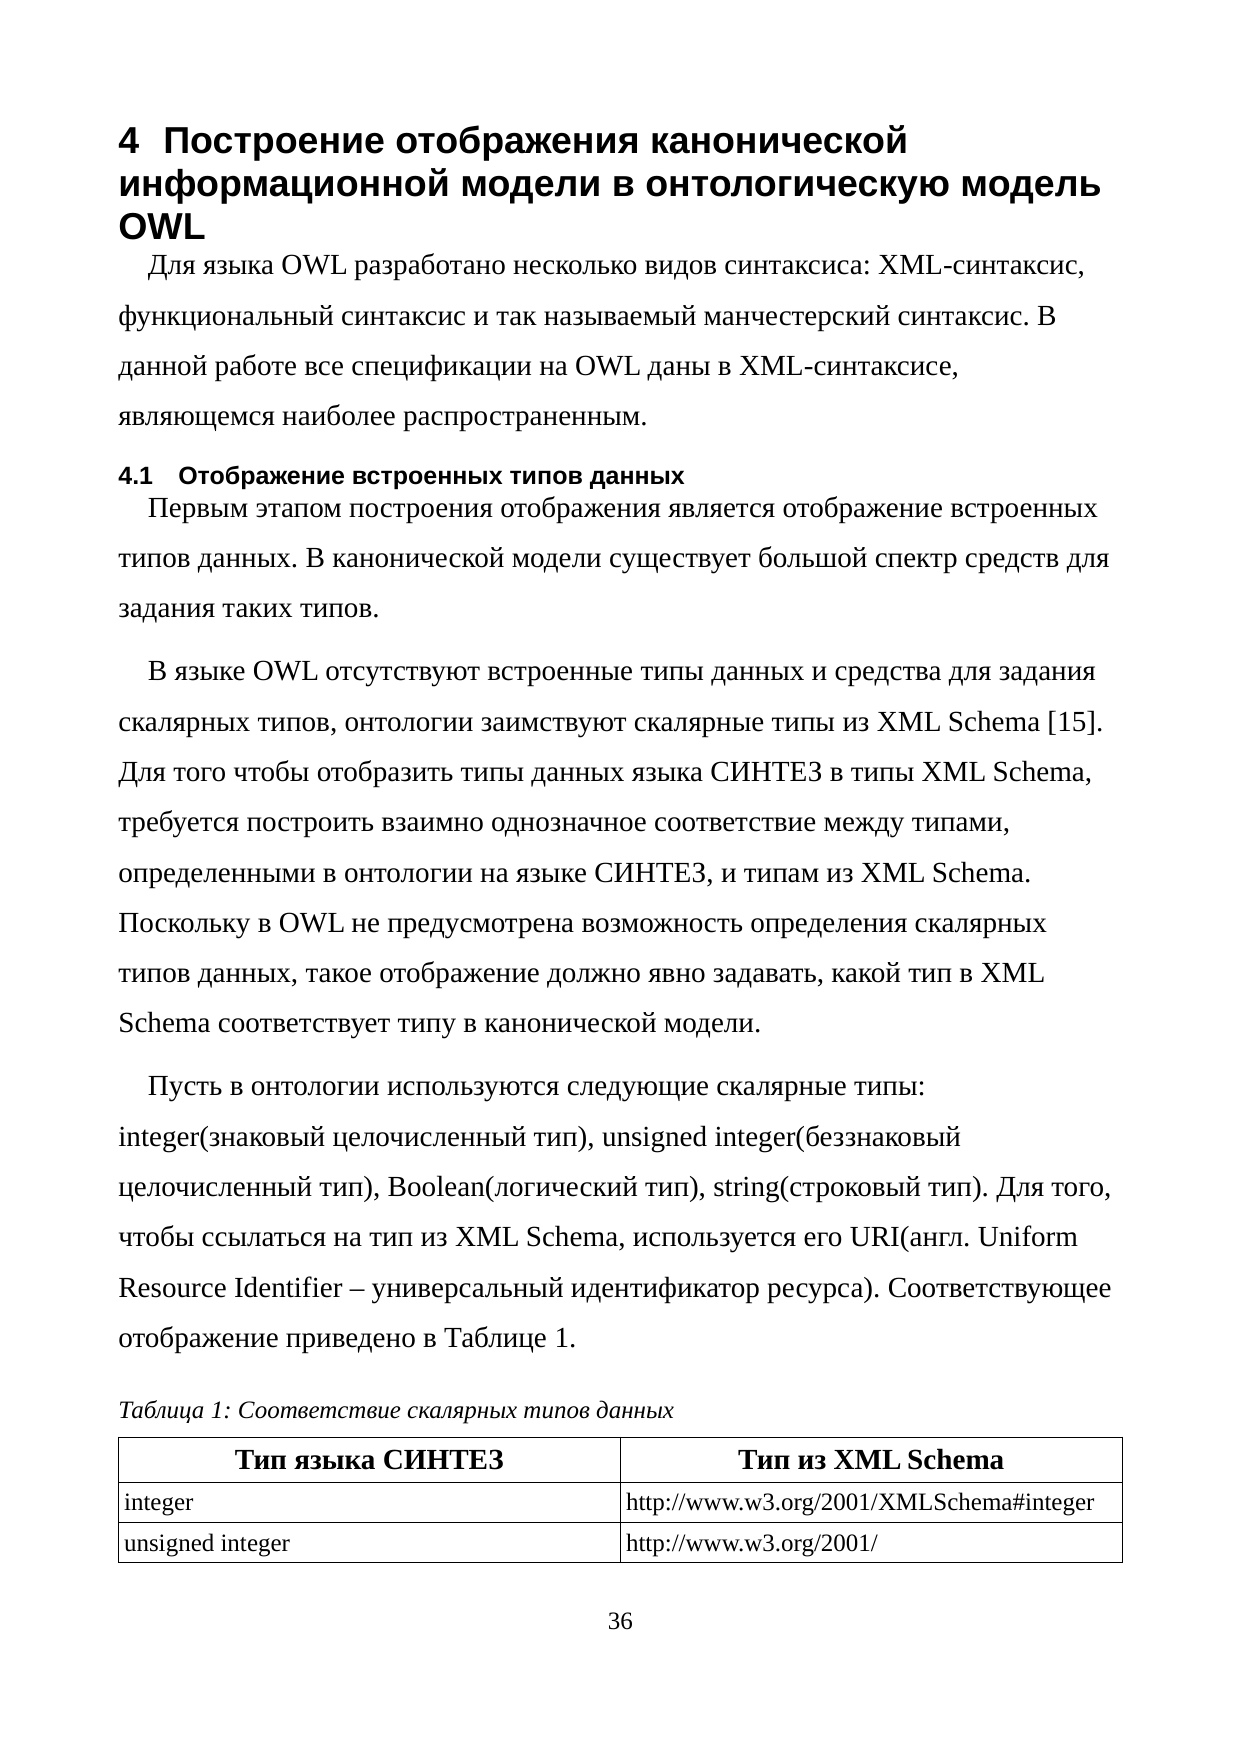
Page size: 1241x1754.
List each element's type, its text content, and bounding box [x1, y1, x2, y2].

text Для языка OWL разработано несколько видов синтаксиса: XML-синтаксис, функциональный синтаксис и так называемый манчестерский синтаксис. В данной работе все спецификации на OWL даны в XML-синтаксисе, являющемся наиболее распространенным. [118, 247, 1122, 432]
table_cell http://www.w3.org/2001/XMLSchema#integer [621, 1483, 1122, 1522]
text В языке OWL отсутствуют встроенные типы данных и средства для задания скалярных типов, онтологии заимствуют скалярные типы из XML Schema [15]. Для того чтобы отобразить типы данных языка СИНТЕЗ в типы XML Schema, требуется построить взаимно однозначное соответствие между типами, определенными в онтологии на языке СИНТЕЗ, и типам из XML Schema. Поскольку в OWL не предусмотрена возможность определения скалярных типов данных, такое отображение должно явно задавать, какой тип в XML Schema соответствует типу в канонической модели. [118, 653, 1122, 1039]
table_header Тип из XML Schema [621, 1438, 1122, 1482]
table_cell unsigned integer [119, 1523, 620, 1562]
text Таблица 1: Соответствие скалярных типов данных [118, 1395, 1122, 1424]
text Первым этапом построения отображения является отображение встроенных типов данных. В канонической модели существует большой спектр средств для задания таких типов. [118, 490, 1122, 624]
subtitle Построение отображения канонической информационной модели в онтологическую модель OWL [118, 118, 1122, 247]
table_cell http://www.w3.org/2001/ [621, 1523, 1122, 1562]
table_header Тип языка СИНТЕЗ [119, 1438, 620, 1482]
subtitle Отображение встроенных типов данных [118, 461, 1122, 490]
text Пусть в онтологии используются следующие скалярные типы: integer(знаковый целочисленный тип), unsigned integer(беззнаковый целочисленный тип), Boolean(логический тип), string(строковый тип). Для того, чтобы ссылаться на тип из XML Schema, используется его URI(англ. Uniform Resource Identifier – универсальный идентификатор ресурса). Соответствующее отображение приведено в Таблице 1. [118, 1068, 1122, 1353]
table_cell integer [119, 1483, 620, 1522]
